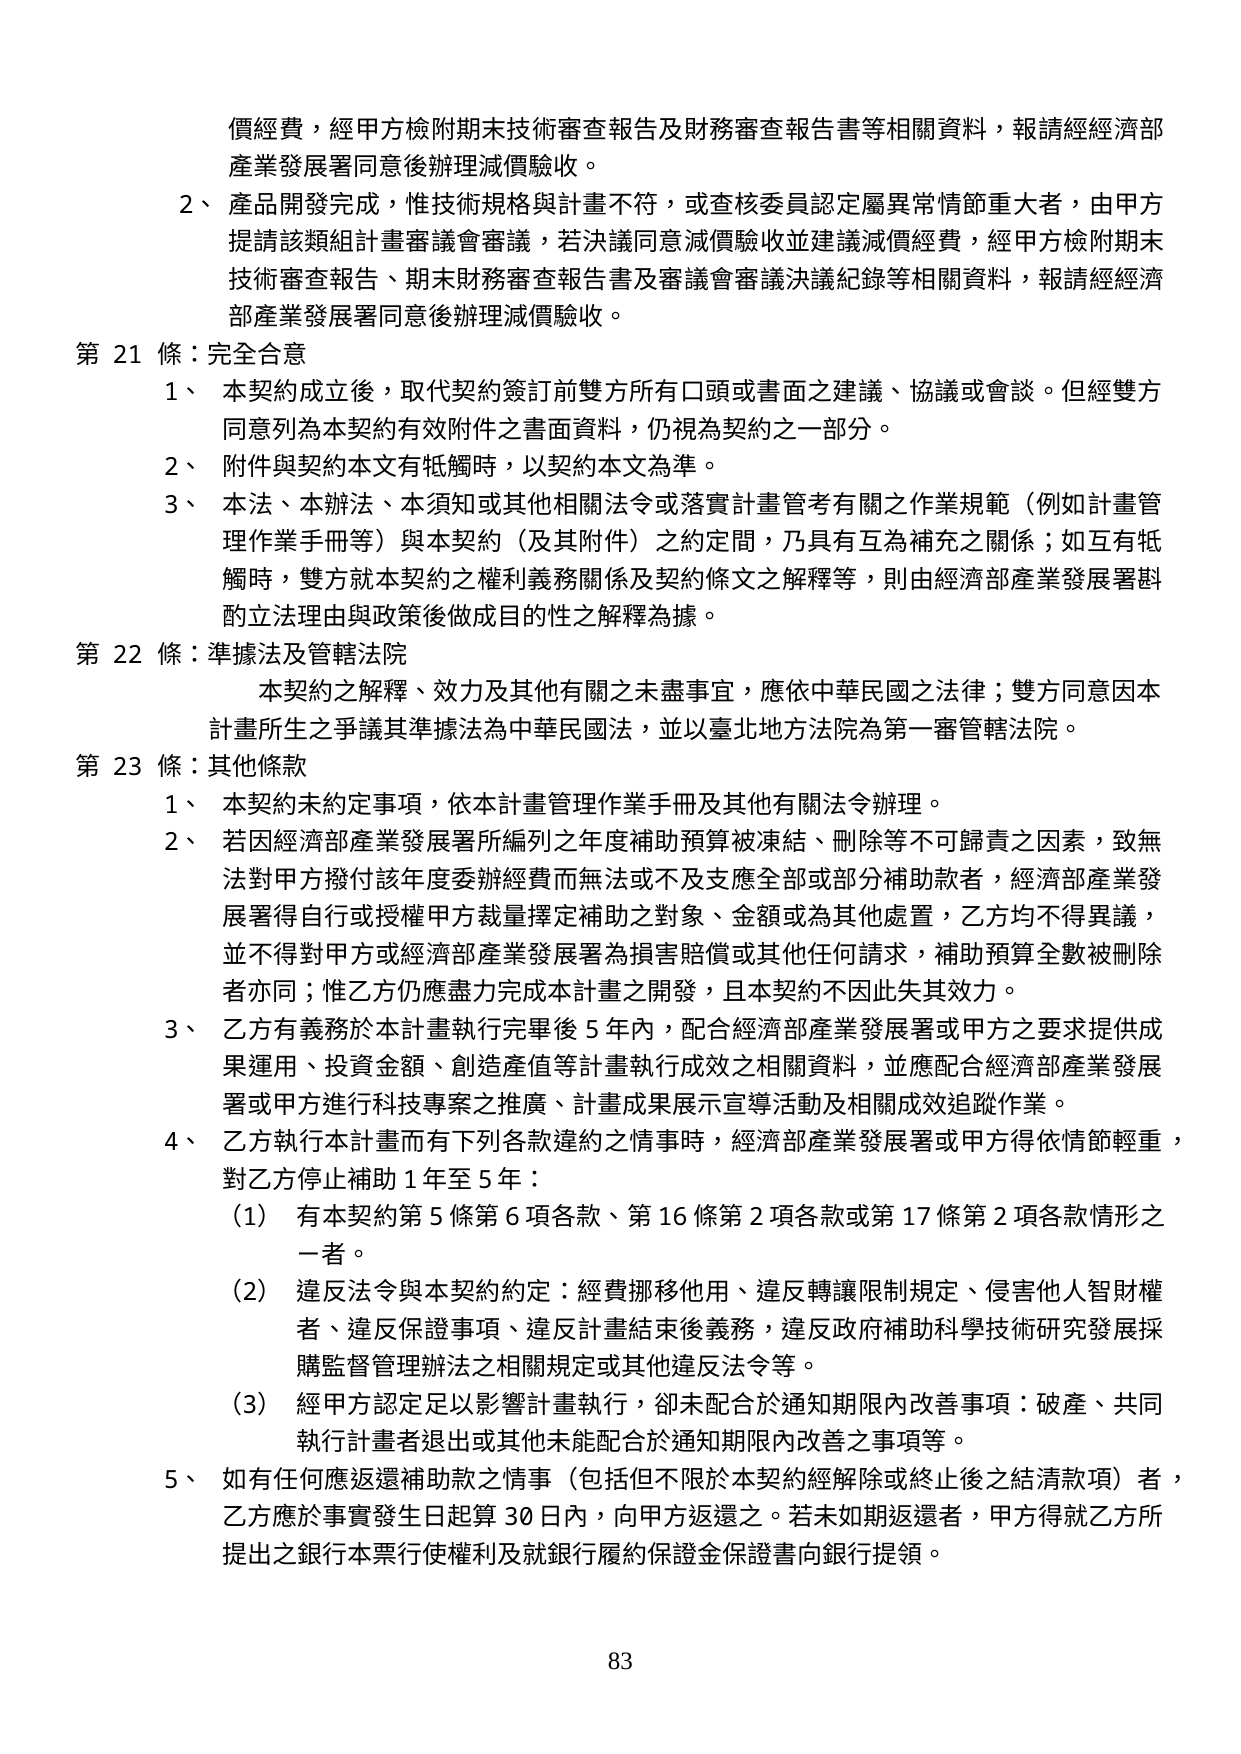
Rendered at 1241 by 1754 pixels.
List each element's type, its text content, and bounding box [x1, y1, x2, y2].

text 本契約之解釋、效力及其他有關之未盡事宜，應依中華民國之法律；雙方同意因本計畫所生之爭議其準據法為中華民國法，並以臺北地方法院為第一審管轄法院。 [208, 671, 1165, 746]
list 本契約成立後，取代契約簽訂前雙方所有口頭或書面之建議、協議或會談。但經雙方同意列為本契約有效附件之書面資料，仍視為契約之一部分。 [164, 371, 1165, 446]
list 如有任何應返還補助款之情事（包括但不限於本契約經解除或終止後之結清款項）者，乙方應於事實發生日起算30日內，向甲方返還之。若未如期返還者，甲方得就乙方所提出之銀行本票行使權利及就銀行履約保證金保證書向銀行提領。 [164, 1458, 1165, 1571]
list 本法、本辦法、本須知或其他相關法令或落實計畫管考有關之作業規範（例如計畫管理作業手冊等）與本契約（及其附件）之約定間，乃具有互為補充之關係；如互有牴觸時，雙方就本契約之權利義務關係及契約條文之解釋等，則由經濟部產業發展署斟酌立法理由與政策後做成目的性之解釋為據。 [164, 483, 1165, 633]
text 第 21 條：完全合意 [75, 333, 1165, 371]
list 附件與契約本文有牴觸時，以契約本文為準。 [164, 446, 1165, 483]
list 有本契約第5條第6項各款、第16條第2項各款或第17條第2項各款情形之ㄧ者。 [217, 1196, 1165, 1271]
text 第 23 條：其他條款 [75, 746, 1165, 783]
text 第 22 條：準據法及管轄法院 [75, 633, 1165, 671]
list 價經費，經甲方檢附期末技術審查報告及財務審查報告書等相關資料，報請經經濟部產業發展署同意後辦理減價驗收。 [178, 108, 1165, 183]
list 乙方有義務於本計畫執行完畢後5年內，配合經濟部產業發展署或甲方之要求提供成果運用、投資金額、創造產值等計畫執行成效之相關資料，並應配合經濟部產業發展署或甲方進行科技專案之推廣、計畫成果展示宣導活動及相關成效追蹤作業。 [164, 1008, 1165, 1121]
list 違反法令與本契約約定：經費挪移他用、違反轉讓限制規定、侵害他人智財權者、違反保證事項、違反計畫結束後義務，違反政府補助科學技術研究發展採購監督管理辦法之相關規定或其他違反法令等。 [217, 1271, 1165, 1383]
list 經甲方認定足以影響計畫執行，卻未配合於通知期限內改善事項：破產、共同執行計畫者退出或其他未能配合於通知期限內改善之事項等。 [217, 1383, 1165, 1458]
list 若因經濟部產業發展署所編列之年度補助預算被凍結、刪除等不可歸責之因素，致無法對甲方撥付該年度委辦經費而無法或不及支應全部或部分補助款者，經濟部產業發展署得自行或授權甲方裁量擇定補助之對象、金額或為其他處置，乙方均不得異議，並不得對甲方或經濟部產業發展署為損害賠償或其他任何請求，補助預算全數被刪除者亦同；惟乙方仍應盡力完成本計畫之開發，且本契約不因此失其效力。 [164, 821, 1165, 1008]
list 產品開發完成，惟技術規格與計畫不符，或查核委員認定屬異常情節重大者，由甲方提請該類組計畫審議會審議，若決議同意減價驗收並建議減價經費，經甲方檢附期末技術審查報告、期末財務審查報告書及審議會審議決議紀錄等相關資料，報請經經濟部產業發展署同意後辦理減價驗收。 [178, 183, 1165, 333]
list 乙方執行本計畫而有下列各款違約之情事時，經濟部產業發展署或甲方得依情節輕重，對乙方停止補助1年至5年： [164, 1121, 1165, 1196]
list 本契約未約定事項，依本計畫管理作業手冊及其他有關法令辦理。 [163, 783, 1165, 821]
